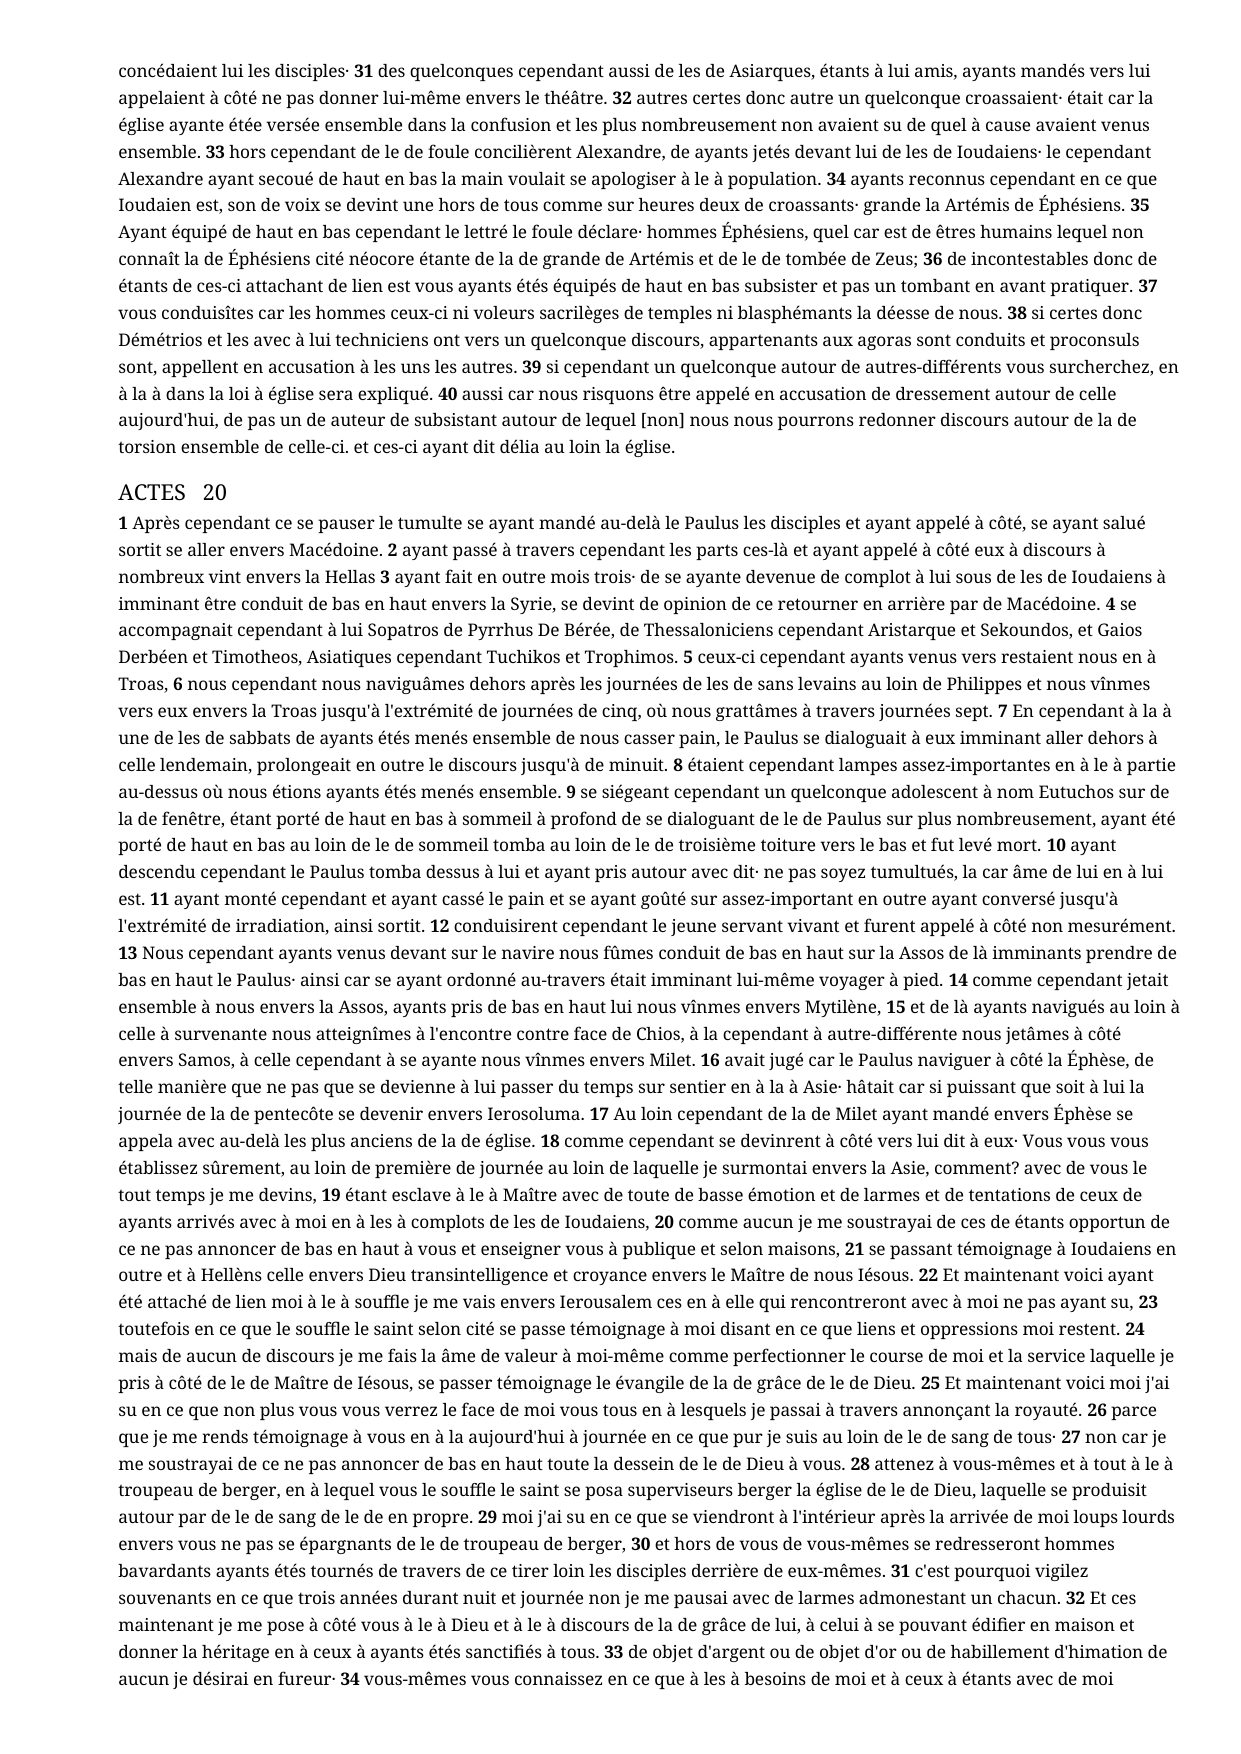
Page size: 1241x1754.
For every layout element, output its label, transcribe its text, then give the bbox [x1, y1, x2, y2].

text ACTES 20 [118, 477, 1181, 507]
text concédaient lui les disciples· 31 des quelconques cependant aussi de les de Asiarques, étants à lui amis, ayants mandés vers lui appelaient à côté ne pas donner lui-même envers le théâtre. 32 autres certes donc autre un quelconque croassaient· était car la église ayante étée versée ensemble dans la confusion et les plus nombreusement non avaient su de quel à cause avaient venus ensemble. 33 hors cependant de le de foule concilièrent Alexandre, de ayants jetés devant lui de les de Ioudaiens· le cependant Alexandre ayant secoué de haut en bas la main voulait se apologiser à le à population. 34 ayants reconnus cependant en ce que Ioudaien est, son de voix se devint une hors de tous comme sur heures deux de croassants· grande la Artémis de Éphésiens. 35 Ayant équipé de haut en bas cependant le lettré le foule déclare· hommes Éphésiens, quel car est de êtres humains lequel non connaît la de Éphésiens cité néocore étante de la de grande de Artémis et de le de tombée de Zeus; 36 de incontestables donc de étants de ces-ci attachant de lien est vous ayants étés équipés de haut en bas subsister et pas un tombant en avant pratiquer. 37 vous conduisîtes car les hommes ceux-ci ni voleurs sacrilèges de temples ni blasphémants la déesse de nous. 38 si certes donc Démétrios et les avec à lui techniciens ont vers un quelconque discours, appartenants aux agoras sont conduits et proconsuls sont, appellent en accusation à les uns les autres. 39 si cependant un quelconque autour de autres-différents vous surcherchez, en à la à dans la loi à église sera expliqué. 40 aussi car nous risquons être appelé en accusation de dressement autour de celle aujourd'hui, de pas un de auteur de subsistant autour de lequel [non] nous nous pourrons redonner discours autour de la de torsion ensemble de celle-ci. et ces-ci ayant dit délia au loin la église. [118, 59, 1181, 459]
text 1 Après cependant ce se pauser le tumulte se ayant mandé au-delà le Paulus les disciples et ayant appelé à côté, se ayant salué sortit se aller envers Macédoine. 2 ayant passé à travers cependant les parts ces-là et ayant appelé à côté eux à discours à nombreux vint envers la Hellas 3 ayant fait en outre mois trois· de se ayante devenue de complot à lui sous de les de Ioudaiens à imminant être conduit de bas en haut envers la Syrie, se devint de opinion de ce retourner en arrière par de Macédoine. 4 se accompagnait cependant à lui Sopatros de Pyrrhus De Bérée, de Thessaloniciens cependant Aristarque et Sekoundos, et Gaios Derbéen et Timotheos, Asiatiques cependant Tuchikos et Trophimos. 5 ceux-ci cependant ayants venus vers restaient nous en à Troas, 6 nous cependant nous naviguâmes dehors après les journées de les de sans levains au loin de Philippes et nous vînmes vers eux envers la Troas jusqu'à l'extrémité de journées de cinq, où nous grattâmes à travers journées sept. 7 En cependant à la à une de les de sabbats de ayants étés menés ensemble de nous casser pain, le Paulus se dialoguait à eux imminant aller dehors à celle lendemain, prolongeait en outre le discours jusqu'à de minuit. 8 étaient cependant lampes assez-importantes en à le à partie au-dessus où nous étions ayants étés menés ensemble. 9 se siégeant cependant un quelconque adolescent à nom Eutuchos sur de la de fenêtre, étant porté de haut en bas à sommeil à profond de se dialoguant de le de Paulus sur plus nombreusement, ayant été porté de haut en bas au loin de le de sommeil tomba au loin de le de troisième toiture vers le bas et fut levé mort. 10 ayant descendu cependant le Paulus tomba dessus à lui et ayant pris autour avec dit· ne pas soyez tumultués, la car âme de lui en à lui est. 11 ayant monté cependant et ayant cassé le pain et se ayant goûté sur assez-important en outre ayant conversé jusqu'à l'extrémité de irradiation, ainsi sortit. 12 conduisirent cependant le jeune servant vivant et furent appelé à côté non mesurément. 13 Nous cependant ayants venus devant sur le navire nous fûmes conduit de bas en haut sur la Assos de là imminants prendre de bas en haut le Paulus· ainsi car se ayant ordonné au-travers était imminant lui-même voyager à pied. 14 comme cependant jetait ensemble à nous envers la Assos, ayants pris de bas en haut lui nous vînmes envers Mytilène, 15 et de là ayants navigués au loin à celle à survenante nous atteignîmes à l'encontre contre face de Chios, à la cependant à autre-différente nous jetâmes à côté envers Samos, à celle cependant à se ayante nous vînmes envers Milet. 16 avait jugé car le Paulus naviguer à côté la Éphèse, de telle manière que ne pas que se devienne à lui passer du temps sur sentier en à la à Asie· hâtait car si puissant que soit à lui la journée de la de pentecôte se devenir envers Ierosoluma. 17 Au loin cependant de la de Milet ayant mandé envers Éphèse se appela avec au-delà les plus anciens de la de église. 18 comme cependant se devinrent à côté vers lui dit à eux· Vous vous vous établissez sûrement, au loin de première de journée au loin de laquelle je surmontai envers la Asie, comment? avec de vous le tout temps je me devins, 19 étant esclave à le à Maître avec de toute de basse émotion et de larmes et de tentations de ceux de ayants arrivés avec à moi en à les à complots de les de Ioudaiens, 20 comme aucun je me soustrayai de ces de étants opportun de ce ne pas annoncer de bas en haut à vous et enseigner vous à publique et selon maisons, 21 se passant témoignage à Ioudaiens en outre et à Hellèns celle envers Dieu transintelligence et croyance envers le Maître de nous Iésous. 22 Et maintenant voici ayant été attaché de lien moi à le à souffle je me vais envers Ierousalem ces en à elle qui rencontreront avec à moi ne pas ayant su, 23 toutefois en ce que le souffle le saint selon cité se passe témoignage à moi disant en ce que liens et oppressions moi restent. 24 mais de aucun de discours je me fais la âme de valeur à moi-même comme perfectionner le course de moi et la service laquelle je pris à côté de le de Maître de Iésous, se passer témoignage le évangile de la de grâce de le de Dieu. 25 Et maintenant voici moi j'ai su en ce que non plus vous vous verrez le face de moi vous tous en à lesquels je passai à travers annonçant la royauté. 26 parce que je me rends témoignage à vous en à la aujourd'hui à journée en ce que pur je suis au loin de le de sang de tous· 27 non car je me soustrayai de ce ne pas annoncer de bas en haut toute la dessein de le de Dieu à vous. 28 attenez à vous-mêmes et à tout à le à troupeau de berger, en à lequel vous le souffle le saint se posa superviseurs berger la église de le de Dieu, laquelle se produisit autour par de le de sang de le de en propre. 29 moi j'ai su en ce que se viendront à l'intérieur après la arrivée de moi loups lourds envers vous ne pas se épargnants de le de troupeau de berger, 30 et hors de vous de vous-mêmes se redresseront hommes bavardants ayants étés tournés de travers de ce tirer loin les disciples derrière de eux-mêmes. 31 c'est pourquoi vigilez souvenants en ce que trois années durant nuit et journée non je me pausai avec de larmes admonestant un chacun. 32 Et ces maintenant je me pose à côté vous à le à Dieu et à le à discours de la de grâce de lui, à celui à se pouvant édifier en maison et donner la héritage en à ceux à ayants étés sanctifiés à tous. 33 de objet d'argent ou de objet d'or ou de habillement d'himation de aucun je désirai en fureur· 34 vous-mêmes vous connaissez en ce que à les à besoins de moi et à ceux à étants avec de moi [118, 511, 1181, 1690]
